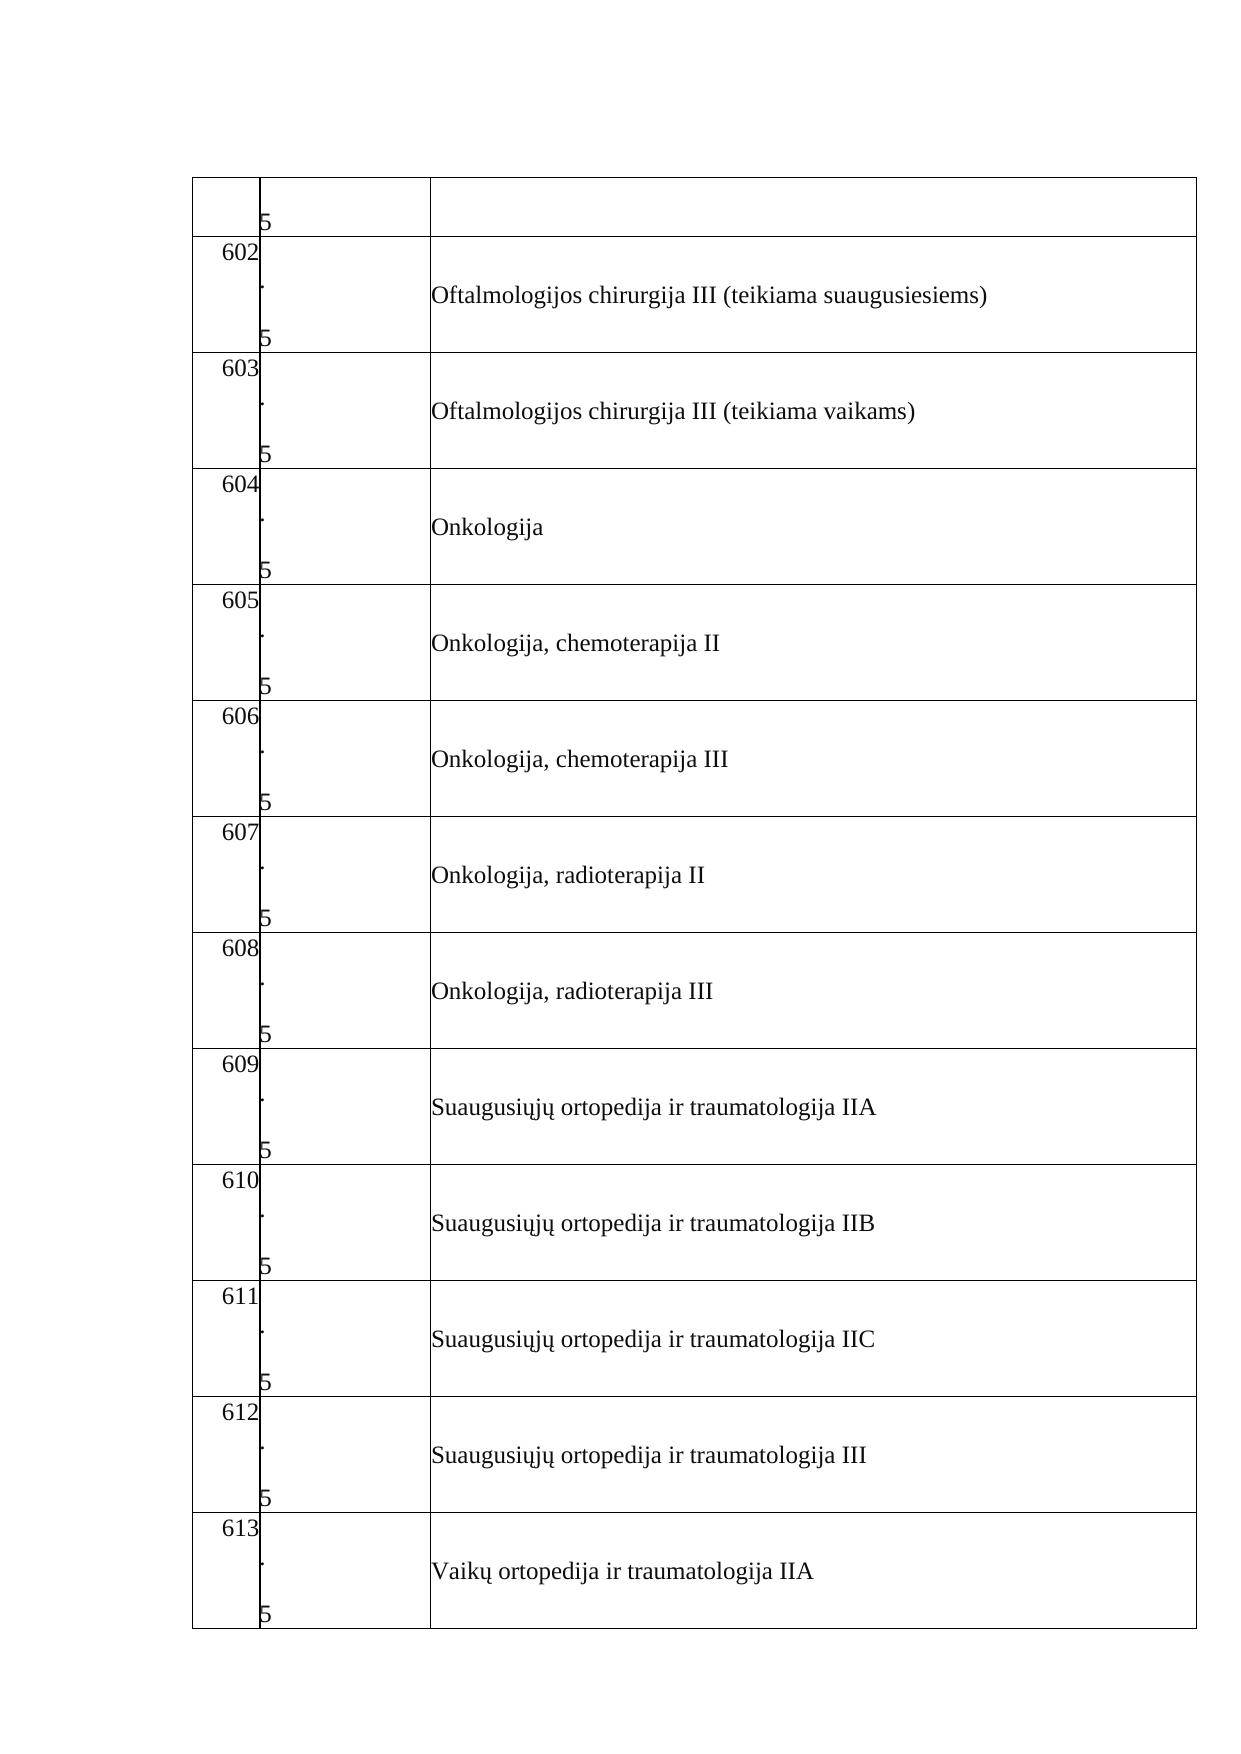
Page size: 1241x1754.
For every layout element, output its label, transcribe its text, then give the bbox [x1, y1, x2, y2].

table_cell [261, 1033, 268, 1041]
table_cell 601. 5 [193, 178, 259, 236]
table_cell 608. 5 [193, 933, 259, 1048]
table_cell [261, 178, 430, 236]
table_cell Onkologija, chemoterapija II [431, 585, 1196, 700]
table_cell [261, 469, 430, 584]
table_cell 611. 5 [193, 1281, 259, 1396]
table_cell [261, 1613, 268, 1621]
table_cell [261, 1513, 430, 1628]
table_cell Suaugusiųjų ortopedija ir traumatologija IIB [431, 1165, 1196, 1280]
table_cell Suaugusiųjų ortopedija ir traumatologija IIA [431, 1049, 1196, 1164]
table_cell Suaugusiųjų ortopedija ir traumatologija III [431, 1397, 1196, 1512]
table_cell [261, 1165, 430, 1280]
table_cell 613. 5 [193, 1513, 259, 1628]
table_cell Suaugusiųjų ortopedija ir traumatologija IIC [431, 1281, 1196, 1396]
table_cell 607. 5 [193, 817, 259, 932]
table_cell Onkologija, radioterapija II [431, 817, 1196, 932]
table_cell [261, 221, 268, 229]
table_cell 604. 5 [193, 469, 259, 584]
table_cell [261, 237, 430, 352]
table_cell 609. 5 [193, 1049, 259, 1164]
table_cell [261, 917, 268, 925]
table_cell 605. 5 [193, 585, 259, 700]
table_cell Onkologija [431, 469, 1196, 584]
table_cell 612. 5 [193, 1397, 259, 1512]
table_cell Onkologija, radioterapija III [431, 933, 1196, 1048]
table_cell [261, 1497, 268, 1505]
table_cell [261, 933, 430, 1048]
table_cell [261, 1149, 268, 1157]
table_cell Onkologija, chemoterapija III [431, 701, 1196, 816]
table_cell Vaikų ortopedija ir traumatologija IIA [431, 1513, 1196, 1628]
table_cell [261, 337, 268, 345]
table_cell Oftalmologijos chirurgija III (teikiama vaikams) [431, 353, 1196, 468]
table_cell [261, 1049, 430, 1164]
table_cell [261, 1397, 430, 1512]
table_cell [261, 817, 430, 932]
table_cell [261, 1281, 430, 1396]
table_cell [261, 453, 268, 461]
table_cell [261, 701, 430, 816]
table_cell [261, 569, 268, 577]
table_cell 603. 5 [193, 353, 259, 468]
table_cell 602. 5 [193, 237, 259, 352]
table_cell [261, 353, 430, 468]
table_cell [261, 685, 268, 693]
table_cell [261, 801, 268, 809]
table_cell 606. 5 [193, 701, 259, 816]
table_cell [261, 585, 430, 700]
table_cell [431, 178, 1196, 236]
table_cell Oftalmologijos chirurgija III (teikiama suaugusiesiems) [431, 237, 1196, 352]
table_cell [261, 1381, 268, 1389]
table_cell 610. 5 [193, 1165, 259, 1280]
table_cell [261, 1265, 268, 1273]
